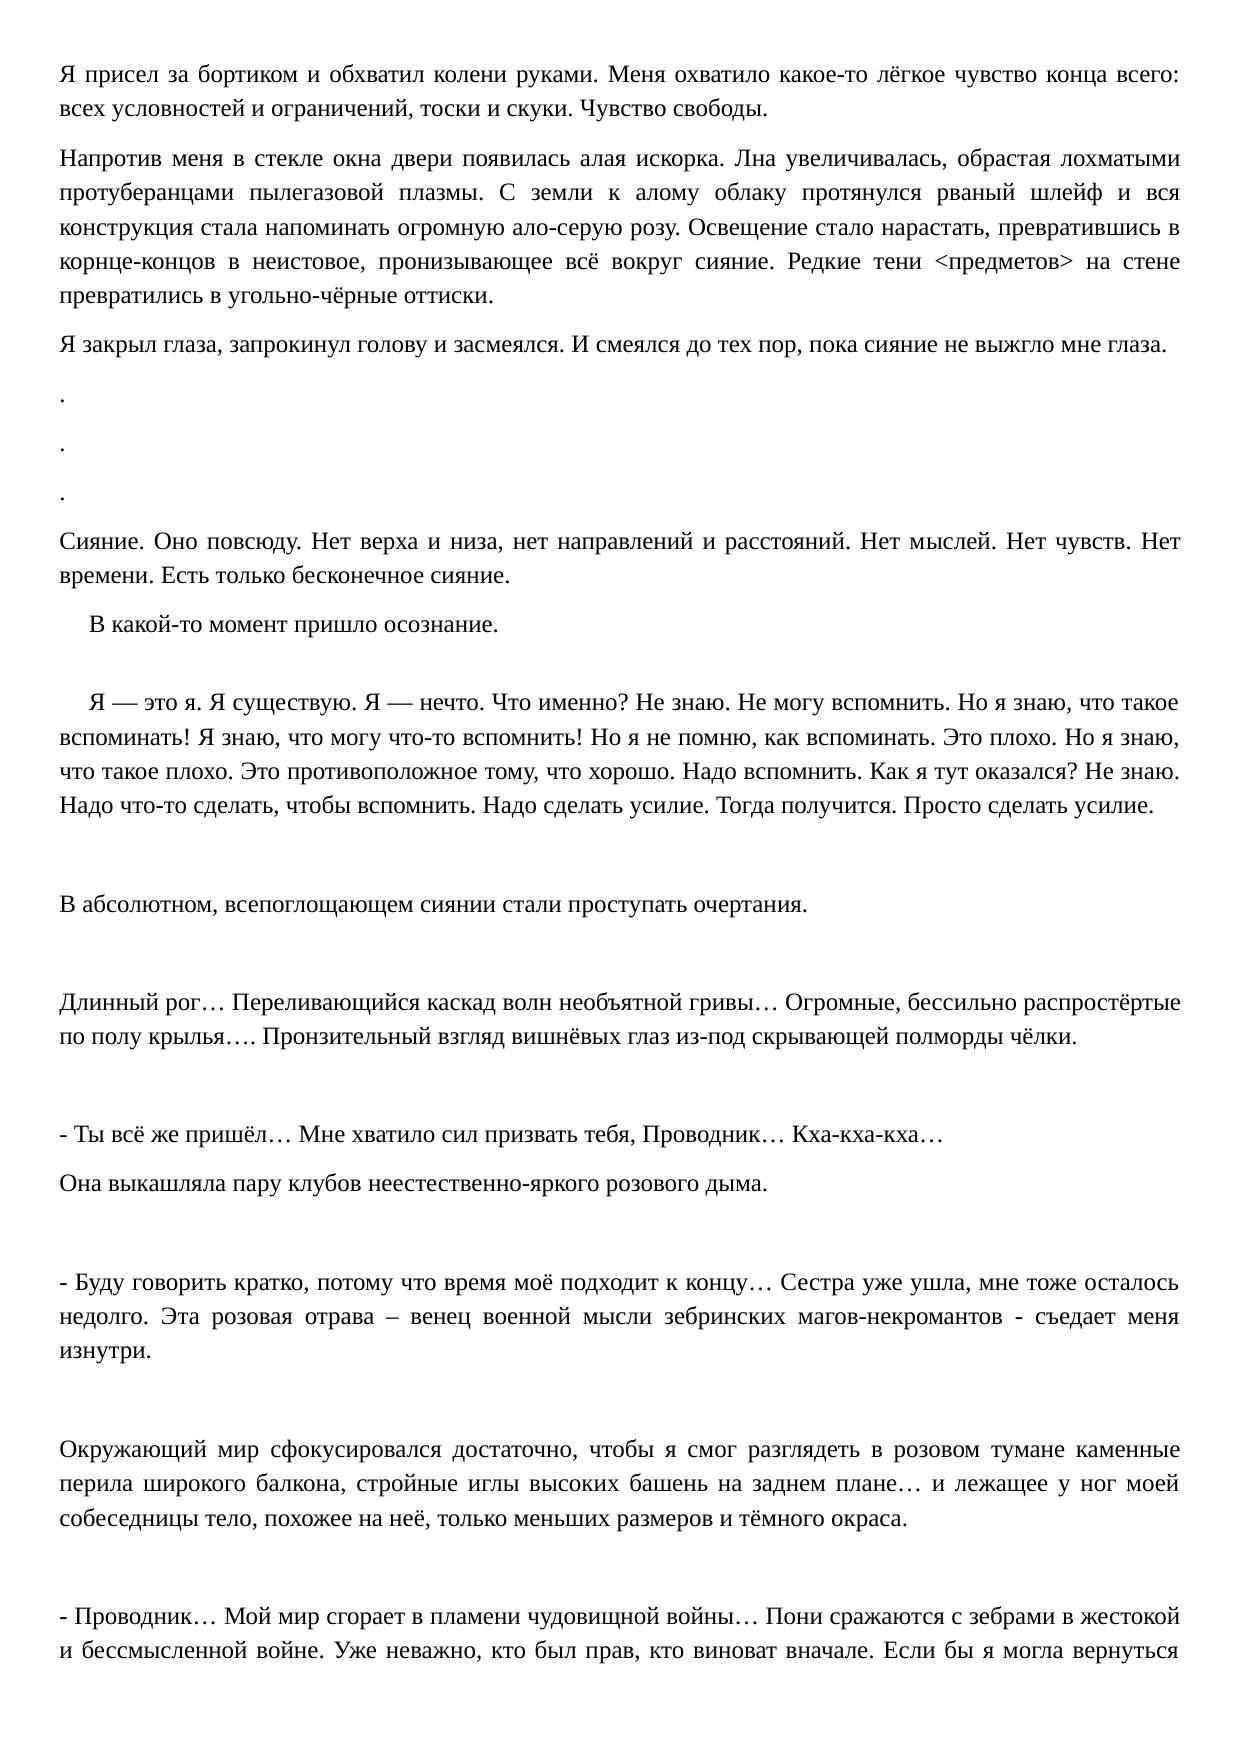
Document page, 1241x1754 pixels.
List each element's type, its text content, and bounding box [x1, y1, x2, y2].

text Я закрыл глаза, запрокинул голову и засмеялся. И смеялся до тех пор, пока сияние не выжгло мне глаза. [59, 329, 1181, 358]
text - Буду говорить кратко, потому что время моё подходит к концу… Сестра уже ушла, мне тоже осталось недолго. Эта розовая отрава – венец военной мысли зебринских магов-некромантов - съедает меня изнутри. [59, 1267, 1181, 1364]
text Напротив меня в стекле окна двери появилась алая искорка. Лна увеличивалась, обрастая лохматыми протуберанцами пылегазовой плазмы. С земли к алому облаку протянулся рваный шлейф и вся конструкция стала напоминать огромную ало-серую розу. Освещение стало нарастать, превратившись в корнце-концов в неистовое, пронизывающее всё вокруг сияние. Редкие тени <предметов> на стене превратились в угольно-чёрные оттиски. [59, 143, 1181, 309]
text . [59, 379, 1181, 407]
text В какой-то момент пришло осознание. [59, 609, 1181, 638]
text Она выкашляла пару клубов неестественно-яркого розового дыма. [59, 1168, 1181, 1197]
text В абсолютном, всепоглощающем сиянии стали проступать очертания. [59, 889, 1181, 917]
text Длинный рог… Переливающийся каскад волн необъятной гривы… Огромные, бессильно распростёртые по полу крылья…. Пронзительный взгляд вишнёвых глаз из-под скрывающей полморды чёлки. [59, 987, 1181, 1050]
text Я присел за бортиком и обхватил колени руками. Меня охватило какое-то лёгкое чувство конца всего: всех условностей и ограничений, тоски и скуки. Чувство свободы. [59, 59, 1181, 122]
text . [59, 428, 1181, 456]
text - Проводник… Мой мир сгорает в пламени чудовищной войны… Пони сражаются с зебрами в жестокой и бессмысленной войне. Уже неважно, кто был прав, кто виноват вначале. Если бы я могла вернуться [59, 1601, 1181, 1664]
text Я — это я. Я существую. Я — нечто. Что именно? Не знаю. Не могу вспомнить. Но я знаю, что такое вспоминать! Я знаю, что могу что-то вспомнить! Но я не помню, как вспоминать. Это плохо. Но я знаю, что такое плохо. Это противоположное тому, что хорошо. Надо вспомнить. Как я тут оказался? Не знаю. Надо что-то сделать, чтобы вспомнить. Надо сделать усилие. Тогда получится. Просто сделать усилие. [59, 687, 1181, 819]
text . [59, 477, 1181, 506]
text Окружающий мир сфокусировался достаточно, чтобы я смог разглядеть в розовом тумане каменные перила широкого балкона, стройные иглы высоких башень на заднем плане… и лежащее у ног моей собеседницы тело, похожее на неё, только меньших размеров и тёмного окраса. [59, 1434, 1181, 1531]
text - Ты всё же пришёл… Мне хватило сил призвать тебя, Проводник… Кха-кха-кха… [59, 1119, 1181, 1148]
text Сияние. Оно повсюду. Нет верха и низа, нет направлений и расстояний. Нет мыслей. Нет чувств. Нет времени. Есть только бесконечное сияние. [59, 526, 1181, 589]
